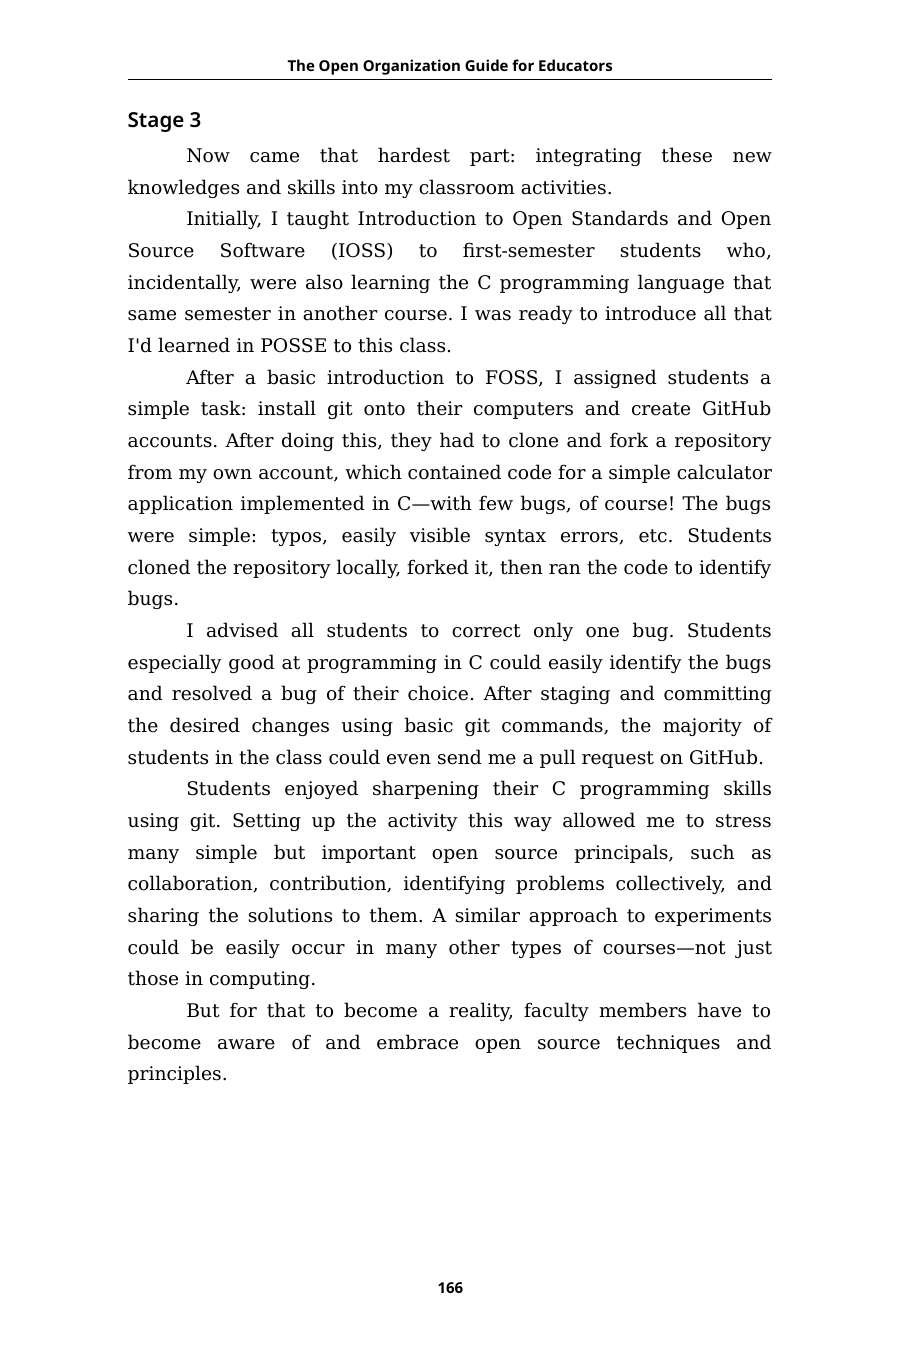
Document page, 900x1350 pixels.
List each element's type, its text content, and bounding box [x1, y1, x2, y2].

text I advised all students to correct only one bug. Students especially good at programming in C could easily identify the bugs and resolved a bug of their choice. After staging and committing the desired changes using basic git commands, the majority of students in the class could even send me a pull request on GitHub. [127, 620, 772, 769]
text Students enjoyed sharpening their C programming skills using git. Setting up the activity this way allowed me to stress many simple but important open source principals, such as collaboration, contribution, identifying problems collectively, and sharing the solutions to them. A similar approach to experiments could be easily occur in many other types of courses—not just those in computing. [127, 778, 772, 990]
text After a basic introduction to FOSS, I assigned students a simple task: install git onto their computers and create GitHub accounts. After doing this, they had to clone and fork a repository from my own account, which contained code for a simple calculator application implemented in C—with few bugs, of course! The bugs were simple: typos, easily visible syntax errors, etc. Students cloned the repository locally, forked it, then ran the code to identify bugs. [127, 367, 772, 610]
text Now came that hardest part: integrating these new knowledges and skills into my classroom activities. [127, 145, 772, 199]
text But for that to become a reality, faculty members have to become aware of and embrace open source techniques and principles. [127, 1000, 772, 1085]
text Initially, I taught Introduction to Open Standards and Open Source Software (IOSS) to first-semester students who, incidentally, were also learning the C programming language that same semester in another course. I was ready to introduce all that I'd learned in POSSE to this class. [127, 208, 772, 357]
subtitle Stage 3 [127, 109, 772, 133]
